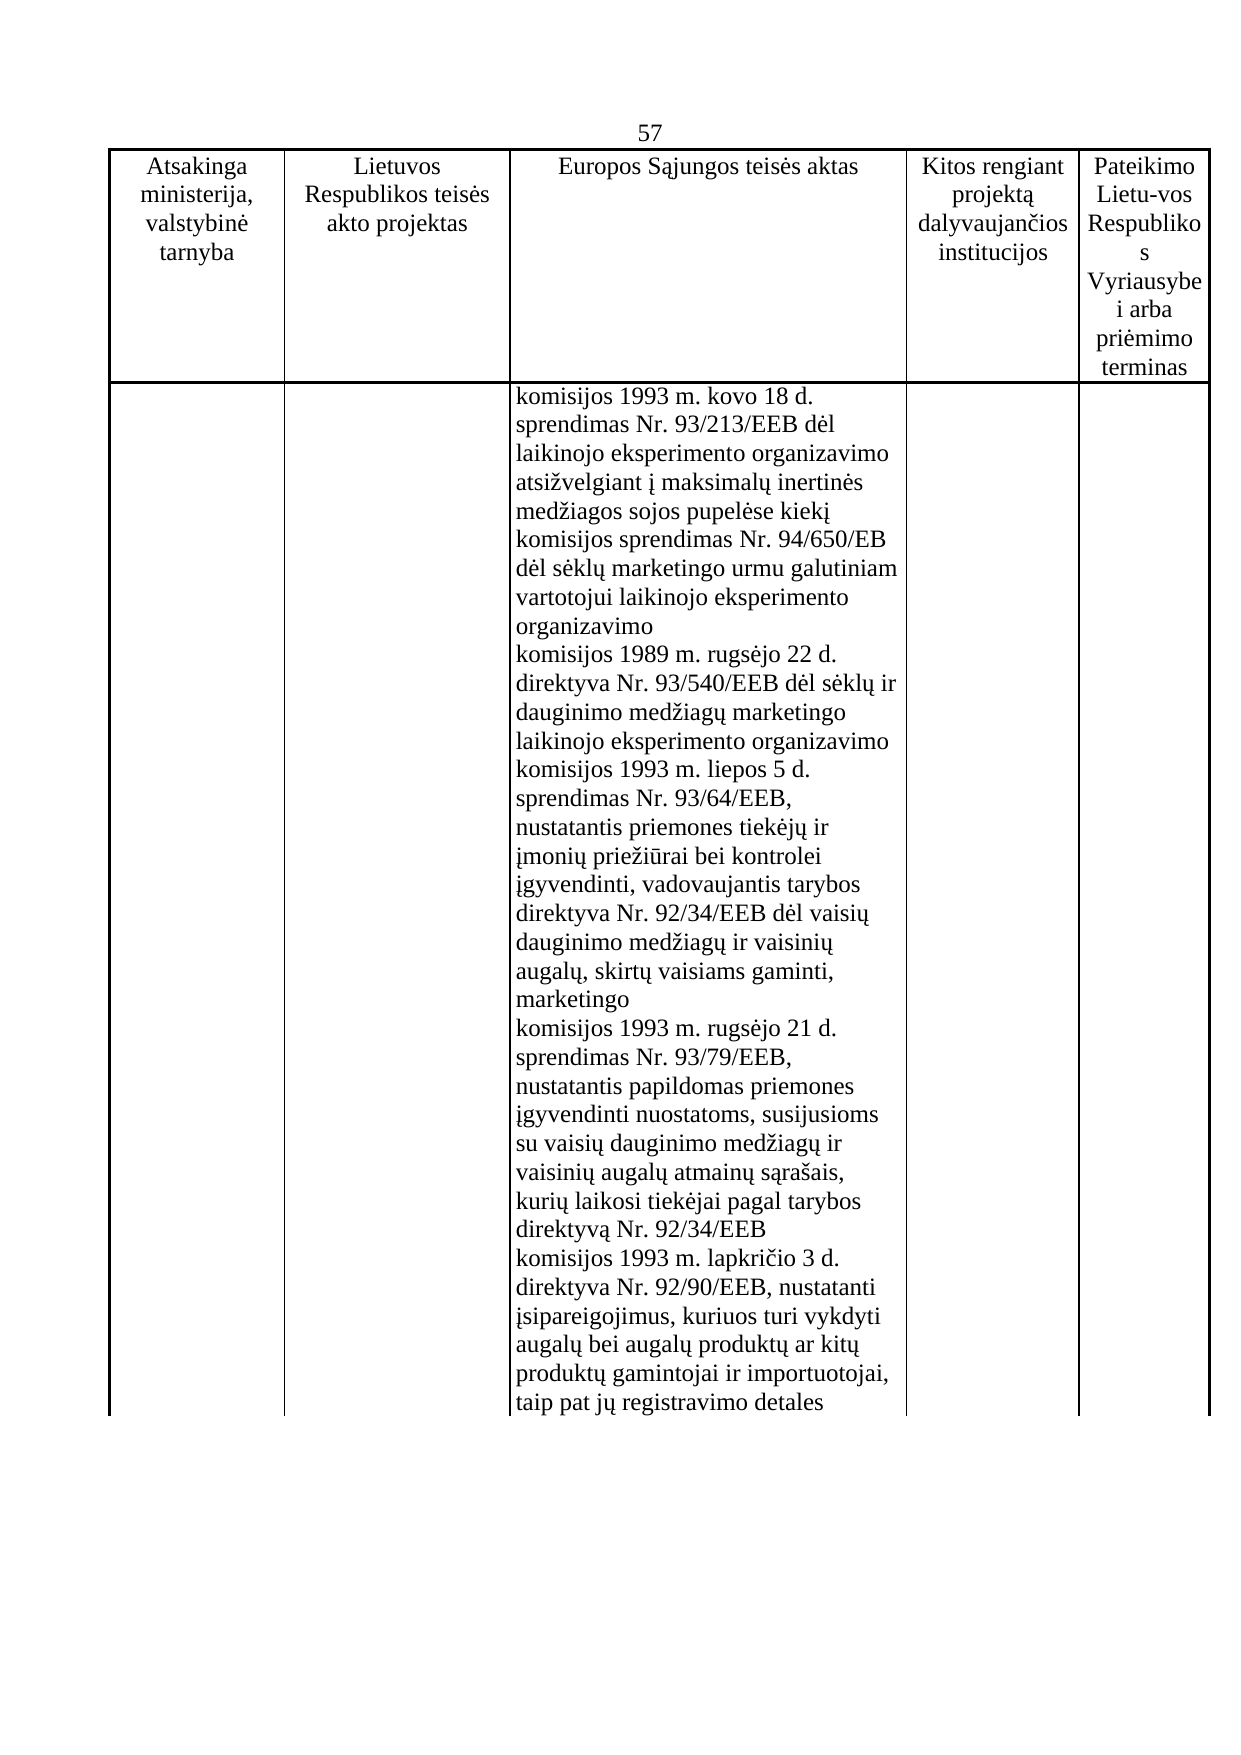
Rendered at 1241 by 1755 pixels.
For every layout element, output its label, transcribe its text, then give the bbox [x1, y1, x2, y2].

table_cell [907, 1243, 1078, 1416]
table_header Pateikimo Lietu-vos Respublikos Vyriausybei arba priėmimo terminas [1080, 151, 1208, 381]
table_cell [1214, 525, 1240, 639]
table_cell komisijos 1993 m. liepos 5 d. sprendimas Nr. 93/64/EEB, nustatantis priemones tiekėjų ir įmonių priežiūrai bei kontrolei įgyvendinti, vadovaujantis tarybos direktyva Nr. 92/34/EEB dėl vaisių dauginimo medžiagų ir vaisinių augalų, skirtų vaisiams gaminti, marketingo [511, 755, 906, 1013]
table_cell [1080, 384, 1208, 524]
table_cell [907, 640, 1078, 754]
table_cell [111, 525, 284, 639]
table_cell [111, 1243, 284, 1416]
table_cell [111, 755, 284, 1013]
table_cell [285, 1013, 509, 1243]
table_cell komisijos 1989 m. rugsėjo 22 d. direktyva Nr. 93/540/EEB dėl sėklų ir dauginimo medžiagų marketingo laikinojo eksperimento organizavimo [511, 640, 906, 754]
table_cell [907, 525, 1078, 639]
table_cell [285, 1243, 509, 1416]
table_cell [111, 384, 284, 524]
table_cell [285, 755, 509, 1013]
table_cell [1214, 1243, 1240, 1416]
table_cell [285, 384, 509, 524]
table_cell [1080, 1243, 1208, 1416]
table_cell [1080, 640, 1208, 754]
table_cell [907, 384, 1078, 524]
table_cell [907, 755, 1078, 1013]
table_cell komisijos sprendimas Nr. 94/650/EB dėl sėklų marketingo urmu galutiniam vartotojui laikinojo eksperimento organizavimo [511, 525, 906, 639]
table_cell [1214, 640, 1240, 754]
table_header Lietuvos Respublikos teisės akto projektas [285, 151, 509, 381]
table_cell [111, 640, 284, 754]
table_header Atsakinga ministerija, valstybinė tarnyba [111, 151, 284, 381]
table_header Kitos rengiant projektą dalyvaujančios institucijos [907, 151, 1078, 381]
table_cell [907, 1013, 1078, 1243]
table_cell [1214, 381, 1240, 524]
table_cell [1080, 525, 1208, 639]
table_cell komisijos 1993 m. lapkričio 3 d. direktyva Nr. 92/90/EEB, nustatanti įsipareigojimus, kuriuos turi vykdyti augalų bei augalų produktų ar kitų produktų gamintojai ir importuotojai, taip pat jų registravimo detales [511, 1243, 906, 1416]
table_cell [1214, 1013, 1240, 1243]
table_cell [111, 1013, 284, 1243]
table_header Europos Sąjungos teisės aktas [511, 151, 906, 381]
table_cell [285, 640, 509, 754]
table_cell [1080, 1013, 1208, 1243]
table_cell komisijos 1993 m. rugsėjo 21 d. sprendimas Nr. 93/79/EEB, nustatantis papildomas priemones įgyvendinti nuostatoms, susijusioms su vaisių dauginimo medžiagų ir vaisinių augalų atmainų sąrašais, kurių laikosi tiekėjai pagal tarybos direktyvą Nr. 92/34/EEB [511, 1013, 906, 1243]
table_cell [285, 525, 509, 639]
table_header [1214, 148, 1240, 381]
table_cell [1214, 755, 1240, 1013]
table_cell [1080, 755, 1208, 1013]
table_cell komisijos 1993 m. kovo 18 d. sprendimas Nr. 93/213/EEB dėl laikinojo eksperimento organizavimo atsižvelgiant į maksimalų inertinės medžiagos sojos pupelėse kiekį [511, 384, 906, 524]
